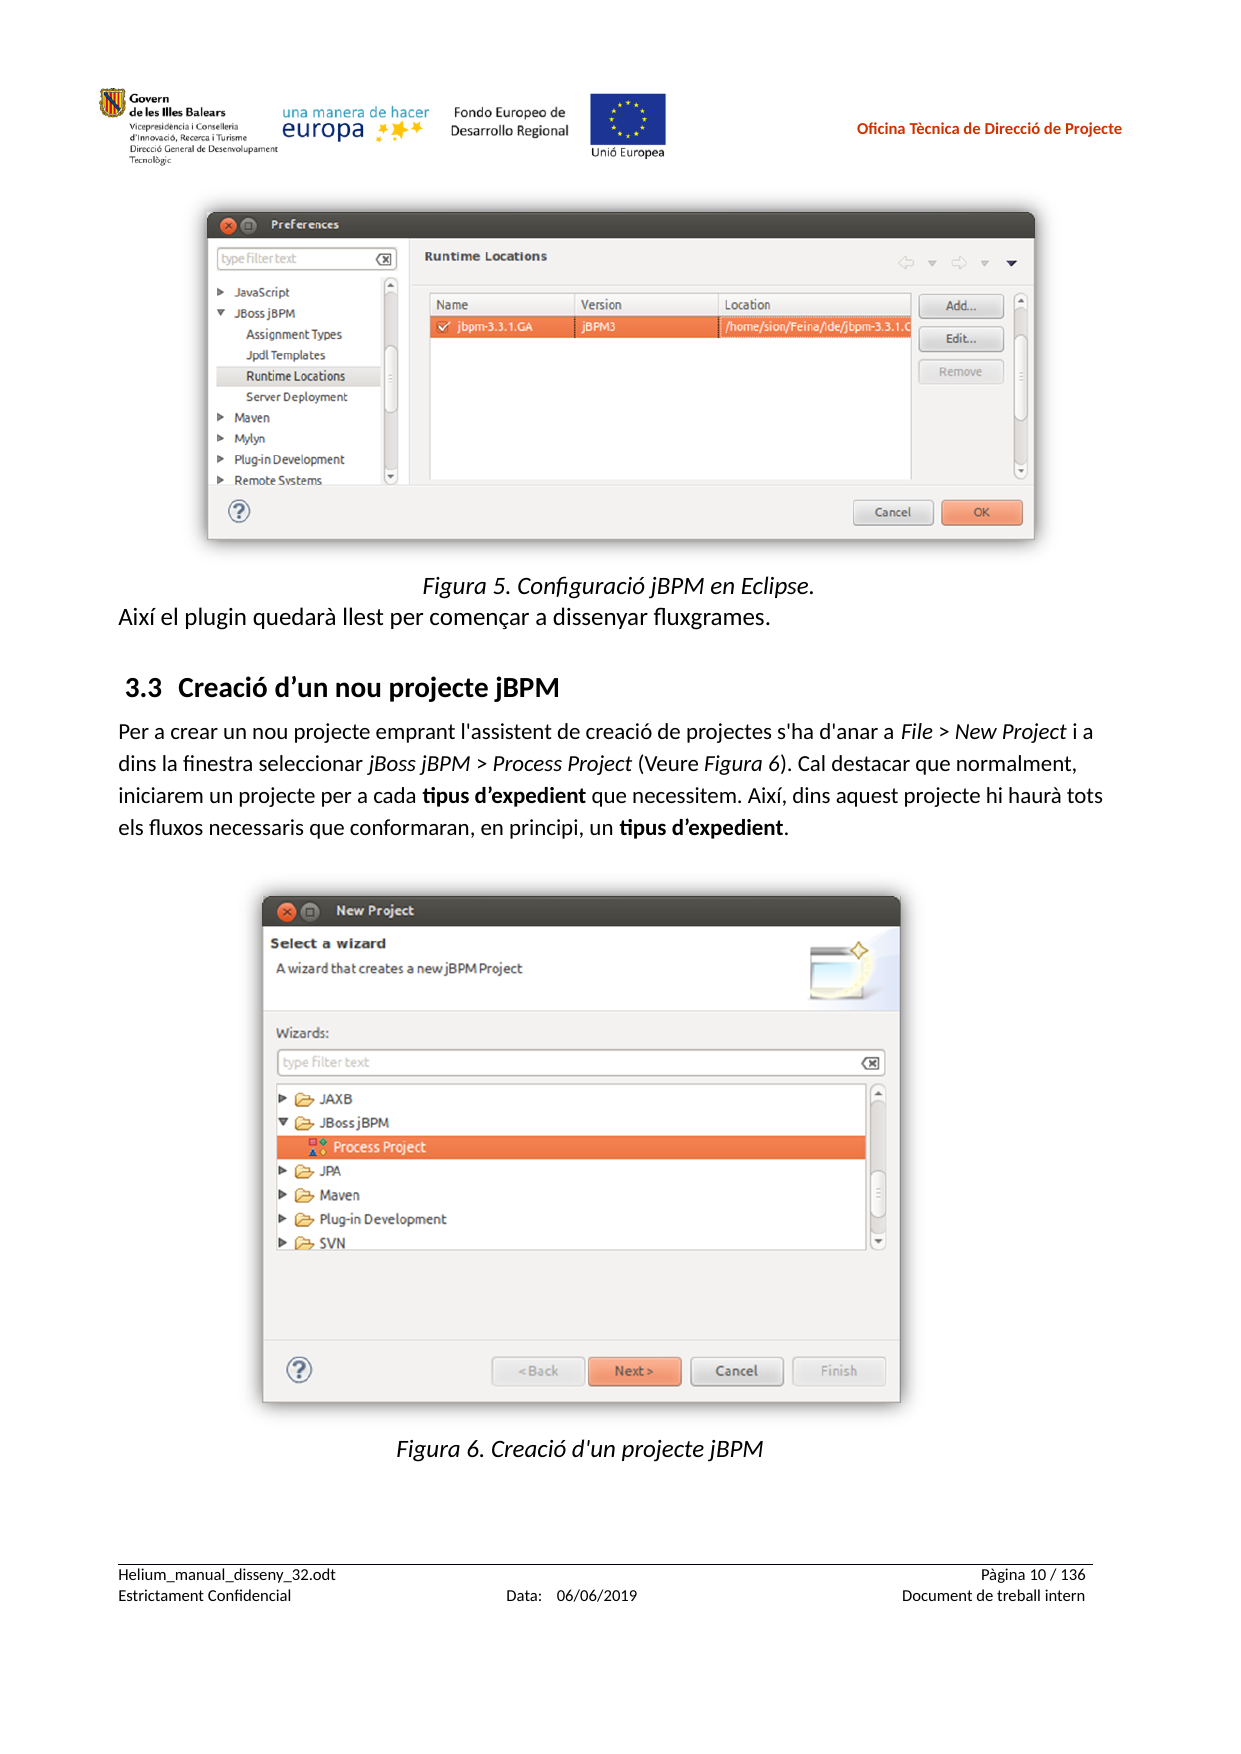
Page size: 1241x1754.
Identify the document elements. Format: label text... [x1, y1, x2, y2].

picture [231, 864, 932, 1434]
subtitle Creació d’un nou projecte jBPM [118, 669, 1122, 704]
text Figura 5. Configuració jBPM en Eclipse. [175, 571, 1065, 601]
text Així el plugin quedarà llest per començar a dissenyar fluxgrames. [118, 168, 1122, 631]
picture [99, 87, 668, 166]
text [231, 852, 931, 864]
text Per a crear un nou projecte emprant l'assistent de creació de projectes s'ha d'anar a File > New Project i a dins la finestra seleccionar jBoss jBPM > Process Project (Veure Figura 6). Cal destacar que normalment, iniciarem un projecte per a cada tipus d’expedient que necessitem. Així, dins aquest projecte hi haurà tots els fluxos necessaris que conformaran, en principi, un tipus d’expedient. [118, 717, 1122, 842]
text Figura 6. Creació d'un projecte jBPM [231, 1434, 931, 1464]
picture [175, 180, 1065, 571]
